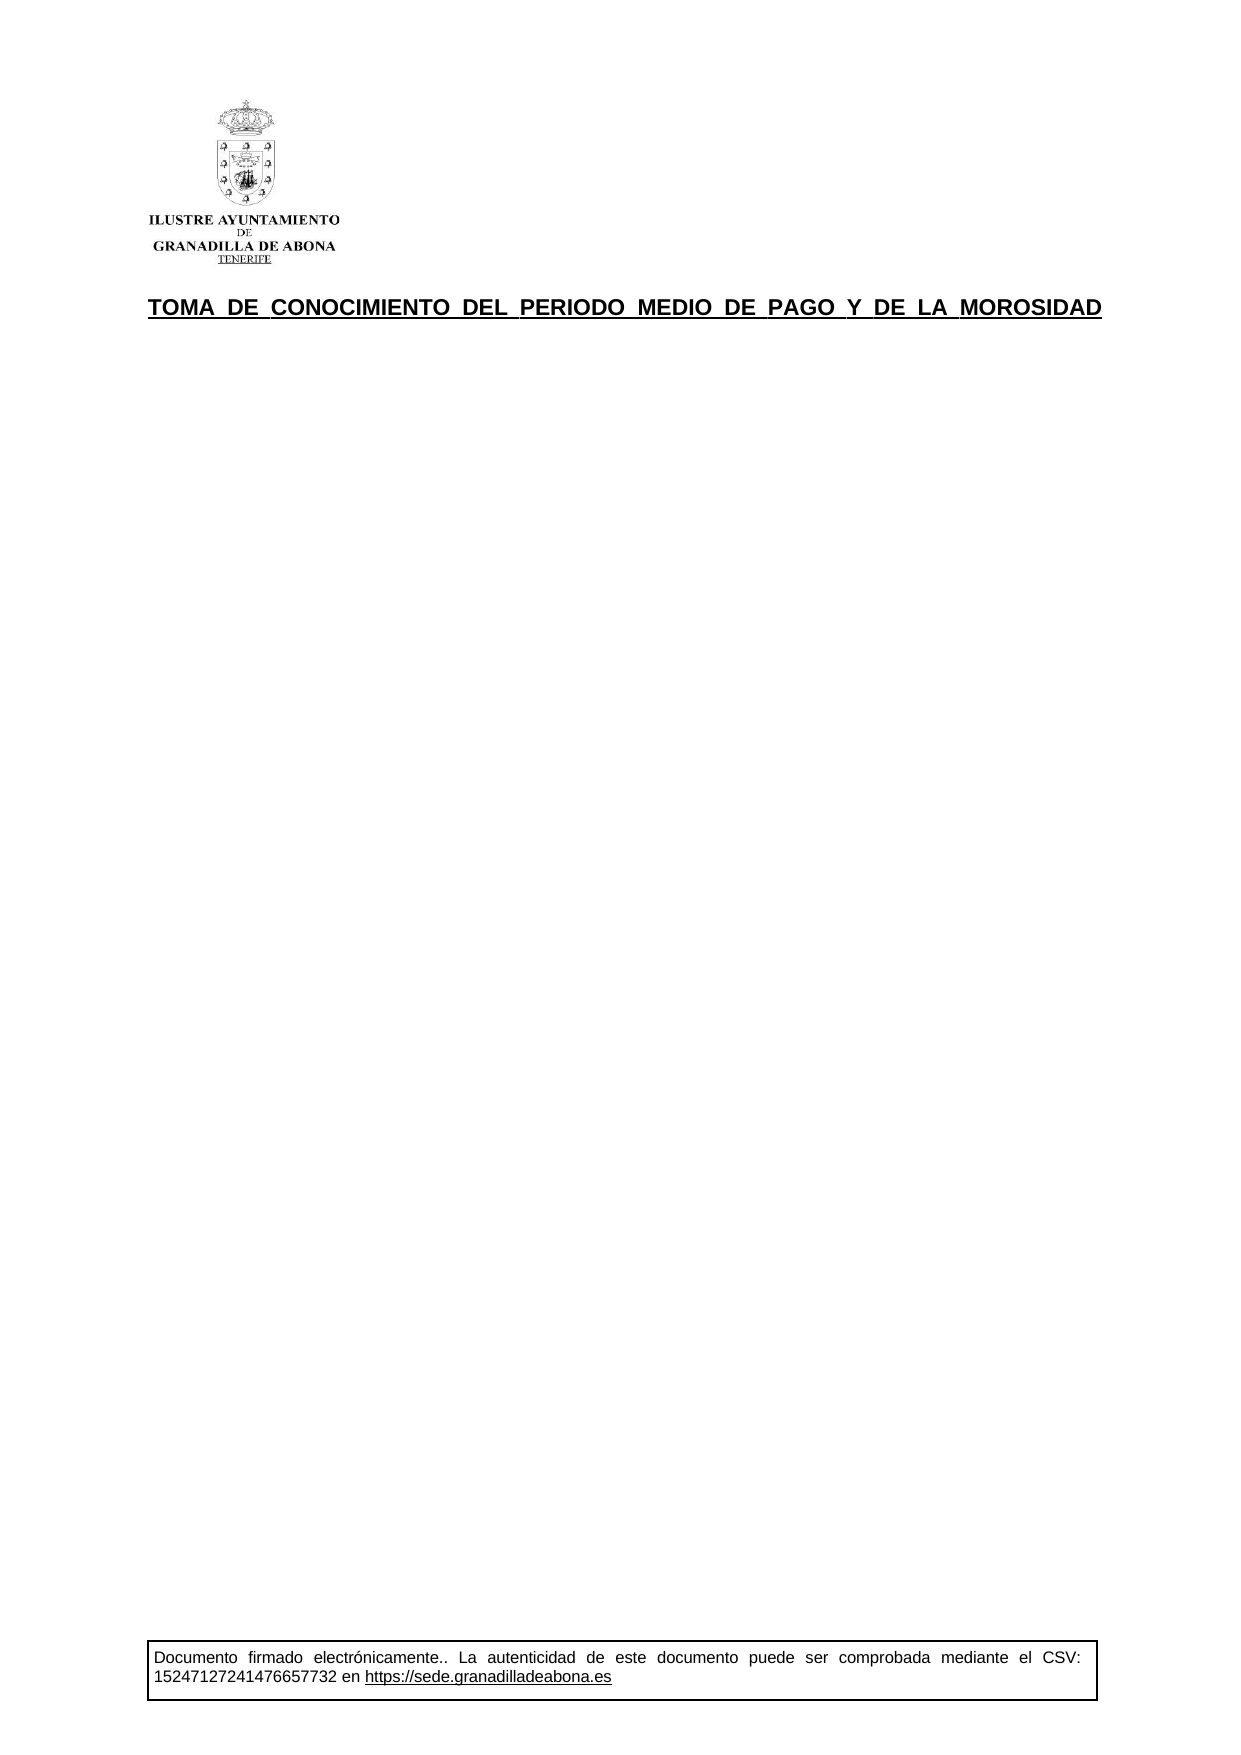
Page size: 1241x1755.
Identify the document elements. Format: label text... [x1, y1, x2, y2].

text TOMA DE CONOCIMIENTO DEL PERIODO MEDIO DE PAGO Y DE LA MOROSIDAD [148, 294, 1122, 320]
